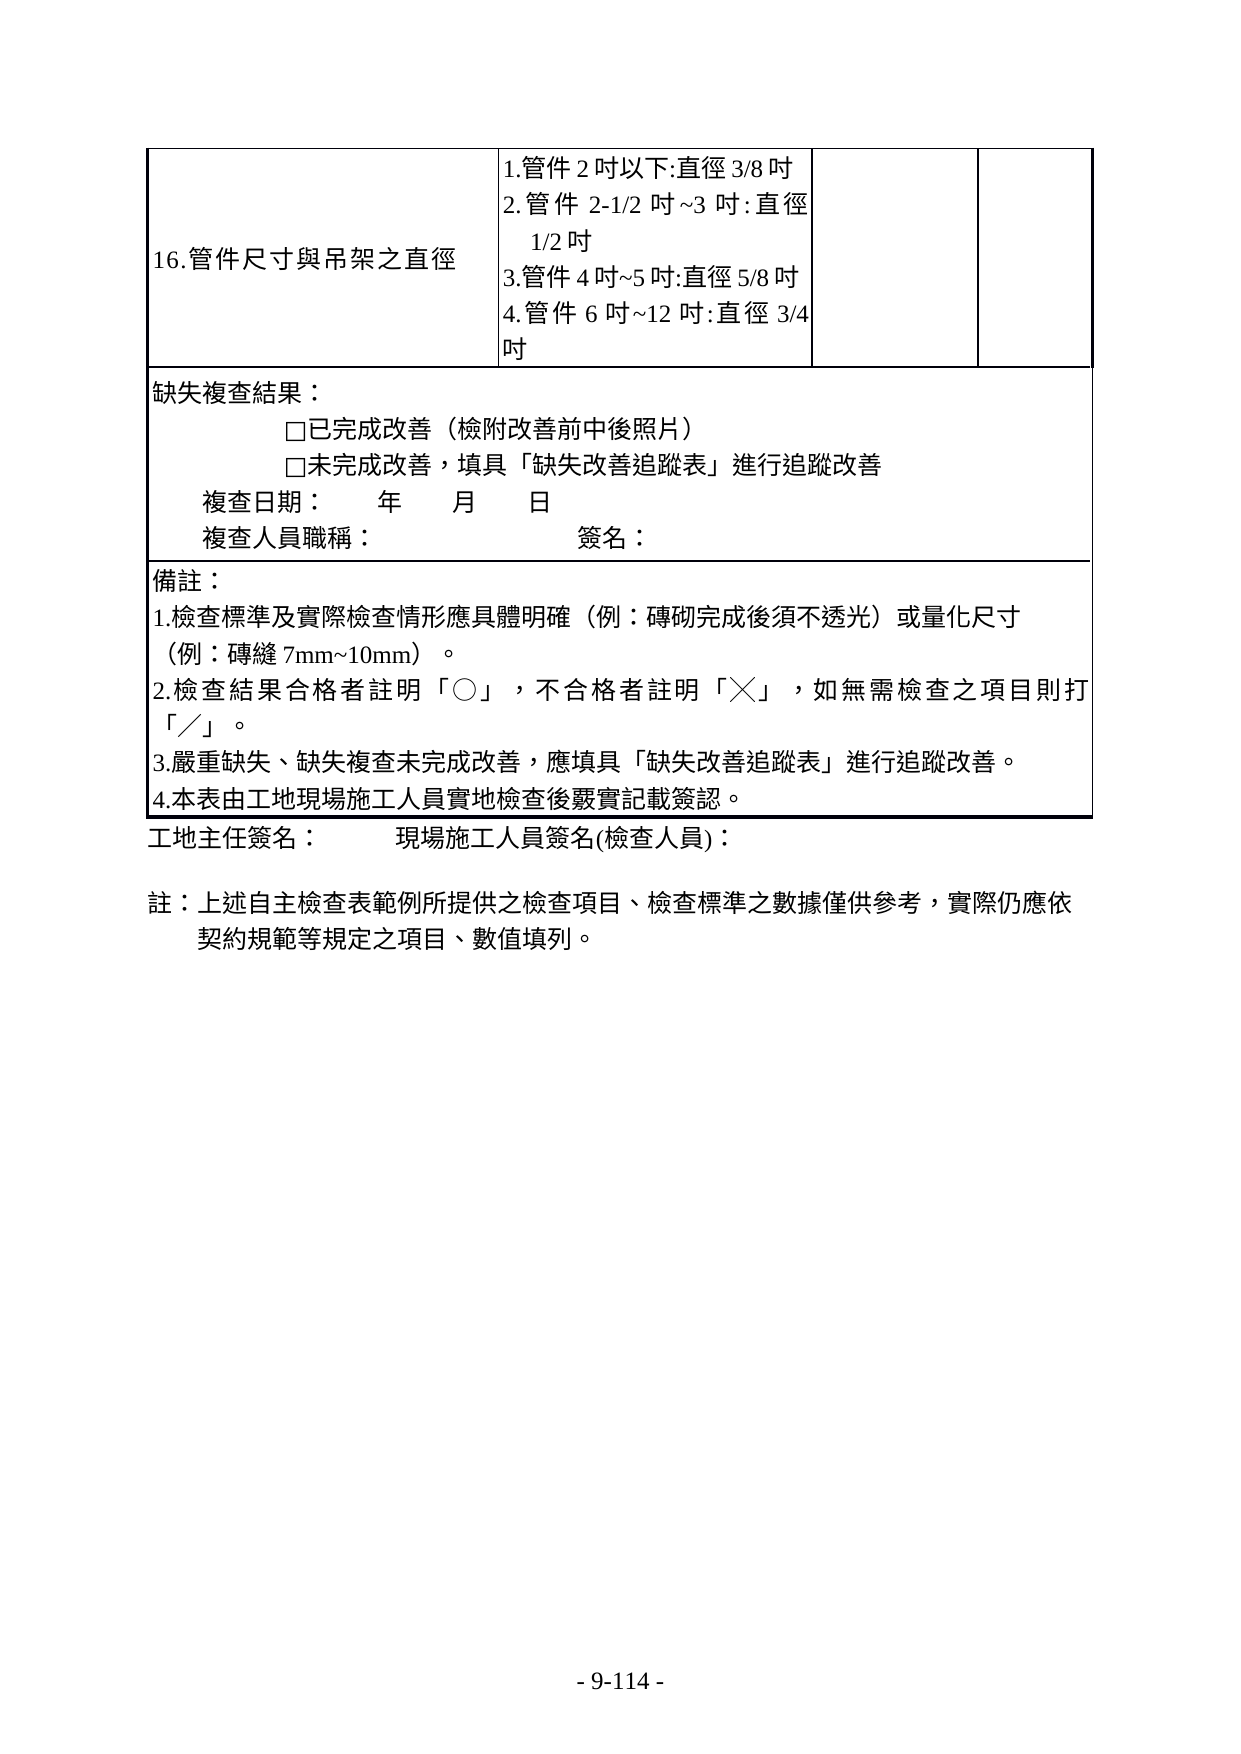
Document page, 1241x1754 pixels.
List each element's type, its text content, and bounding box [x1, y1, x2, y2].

table_cell 備註： 1.檢查標準及實際檢查情形應具體明確（例：磚砌完成後須不透光）或量化尺寸 （例：磚縫7mm~10mm）。 2.檢查結果合格者註明「○」，不合格者註明「╳」，如無需檢查之項目則打「／」。 3.嚴重缺失、缺失複查未完成改善，應填具「缺失改善追蹤表」進行追蹤改善。 4.本表由工地現場施工人員實地檢查後覈實記載簽認。 [149, 560, 1092, 815]
text 註：上述自主檢查表範例所提供之檢查項目、檢查標準之數據僅供參考，實際仍應依契約規範等規定之項目、數值填列。 [148, 883, 1092, 956]
table_cell [979, 149, 1091, 366]
text 工地主任簽名： 現場施工人員簽名(檢查人員)： [148, 819, 1092, 855]
table_cell 1.管件2吋以下:直徑3/8吋 2.管件2-1/2吋~3吋:直徑1/2吋 3.管件4吋~5吋:直徑5/8吋 4.管件6吋~12吋:直徑3/4吋 [499, 149, 811, 366]
table_cell 缺失複查結果： □已完成改善（檢附改善前中後照片） □未完成改善，填具「缺失改善追蹤表」進行追蹤改善 複查日期： 年 月 日 複查人員職稱： 簽名： [149, 366, 1092, 560]
table_cell [813, 149, 977, 366]
table_cell 16.管件尺寸與吊架之直徑 [149, 149, 498, 366]
